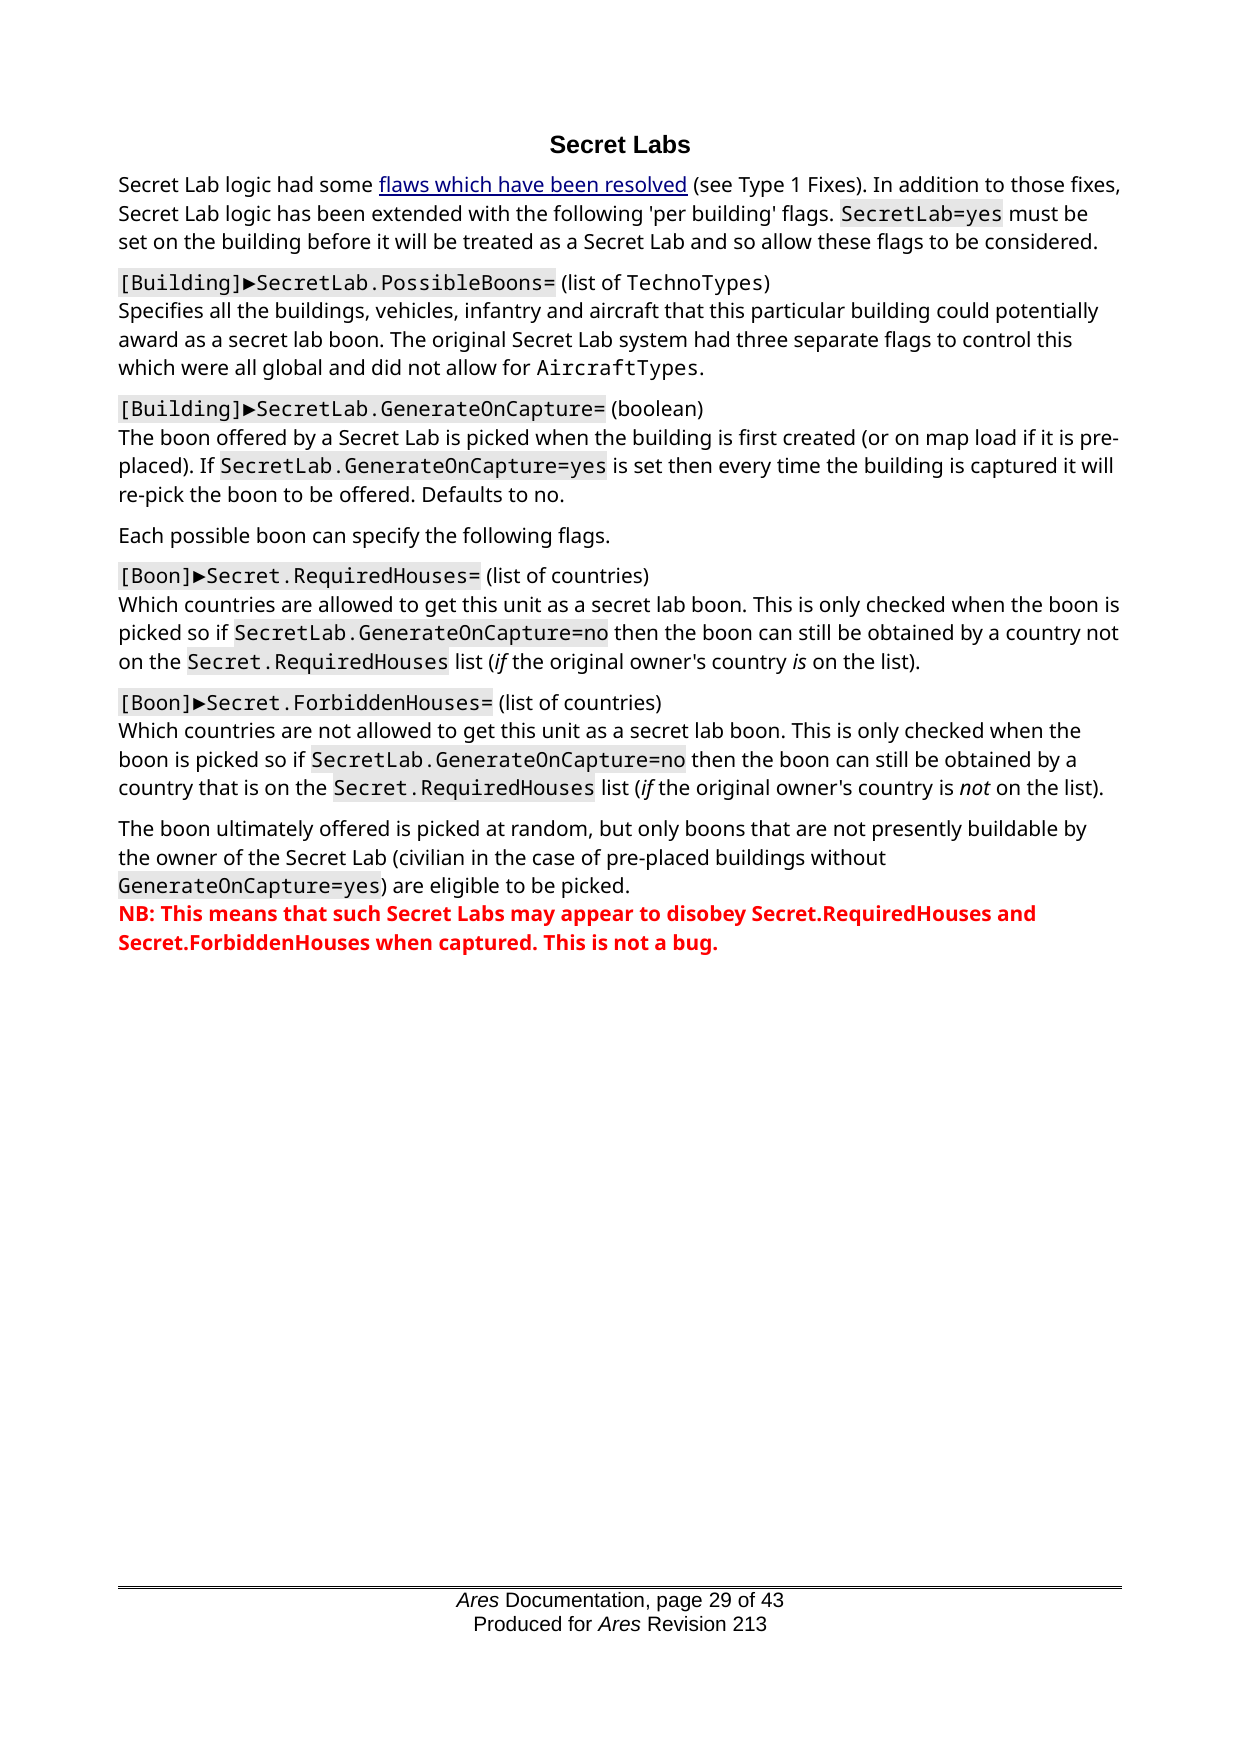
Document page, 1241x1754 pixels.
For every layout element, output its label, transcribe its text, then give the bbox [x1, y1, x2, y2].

subtitle Secret Labs [118, 130, 1122, 159]
text Secret Lab logic had some flaws which have been resolved (see Type 1 Fixes). In addition to those fixes, Secret Lab logic has been extended with the following 'per building' flags. SecretLab=yes must be set on the building before it will be treated as a Secret Lab and so allow these flags to be considered. [118, 170, 1122, 256]
text [Boon]►Secret.RequiredHouses= (list of countries) Which countries are allowed to get this unit as a secret lab boon. This is only checked when the boon is picked so if SecretLab.GenerateOnCapture=no then the boon can still be obtained by a country not on the Secret.RequiredHouses list (if the original owner's country is on the list). [118, 562, 1122, 675]
text [Boon]►Secret.ForbiddenHouses= (list of countries) Which countries are not allowed to get this unit as a secret lab boon. This is only checked when the boon is picked so if SecretLab.GenerateOnCapture=no then the boon can still be obtained by a country that is on the Secret.RequiredHouses list (if the original owner's country is not on the list). [118, 688, 1122, 802]
text [Building]►SecretLab.GenerateOnCapture= (boolean) The boon offered by a Secret Lab is picked when the building is first created (or on map load if it is pre-placed). If SecretLab.GenerateOnCapture=yes is set then every time the building is captured it will re-pick the boon to be offered. Defaults to no. [118, 394, 1122, 508]
text [Building]►SecretLab.PossibleBoons= (list of TechnoTypes) Specifies all the buildings, vehicles, infantry and aircraft that this particular building could potentially award as a secret lab boon. The original Secret Lab system had three separate flags to control this which were all global and did not allow for AircraftTypes. [118, 268, 1122, 382]
text The boon ultimately offered is picked at random, but only boons that are not presently buildable by the owner of the Secret Lab (civilian in the case of pre-placed buildings without GenerateOnCapture=yes) are eligible to be picked. NB: This means that such Secret Labs may appear to disobey Secret.RequiredHouses and Secret.ForbiddenHouses when captured. This is not a bug. [118, 814, 1122, 956]
text Each possible boon can specify the following flags. [118, 521, 1122, 549]
